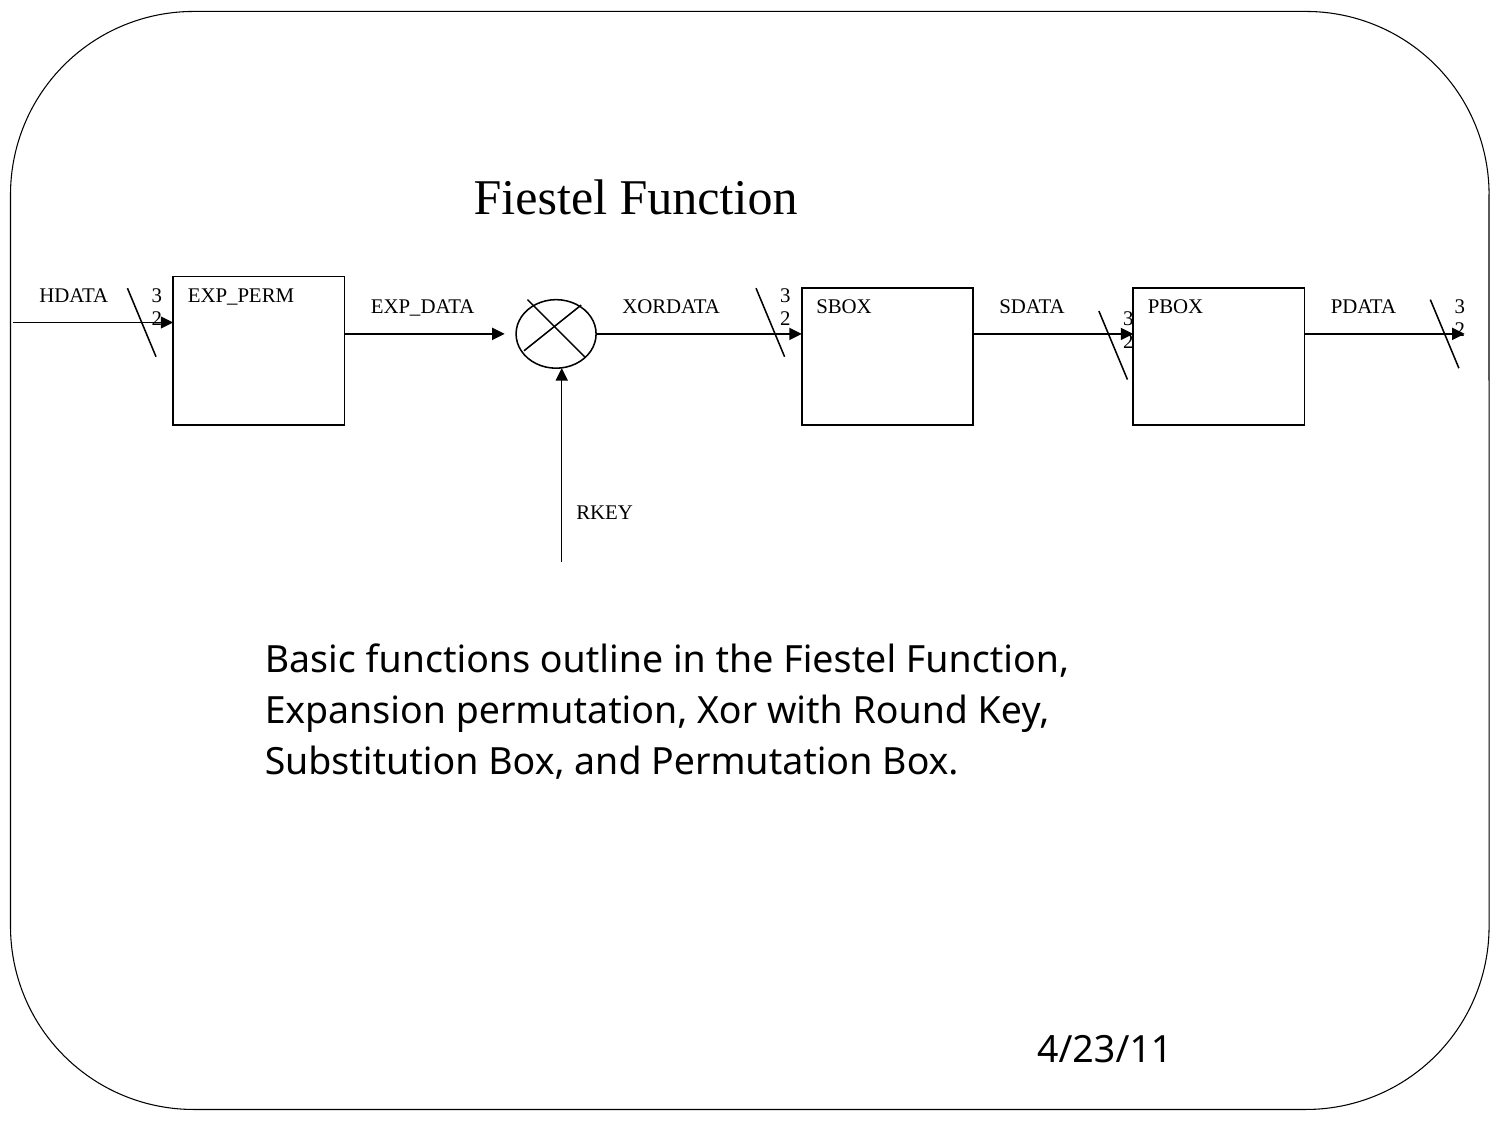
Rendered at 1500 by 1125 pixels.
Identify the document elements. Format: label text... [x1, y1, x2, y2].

text_box 32 [1108, 299, 1156, 346]
text_box PBOX [1133, 288, 1305, 426]
text_box SBOX [801, 288, 974, 426]
text_box 32 [136, 276, 185, 323]
text_box Fiestel Function [458, 162, 917, 254]
text_box Basic functions outline in the Fiestel Function, Expansion permutation, Xor with Round Key, Substitution Box, and Permutation Box. [249, 624, 1200, 777]
text_box 32 [765, 276, 814, 323]
text_box RKEY [561, 493, 688, 529]
text_box EXP_DATA [355, 288, 505, 323]
text_box SDATA [984, 288, 1111, 323]
text_box EXP_PERM [173, 276, 345, 426]
text_box 32 [1439, 288, 1488, 334]
text_box PDATA [1316, 288, 1439, 323]
text_box HDATA [24, 276, 136, 312]
text_box XORDATA [607, 288, 756, 323]
